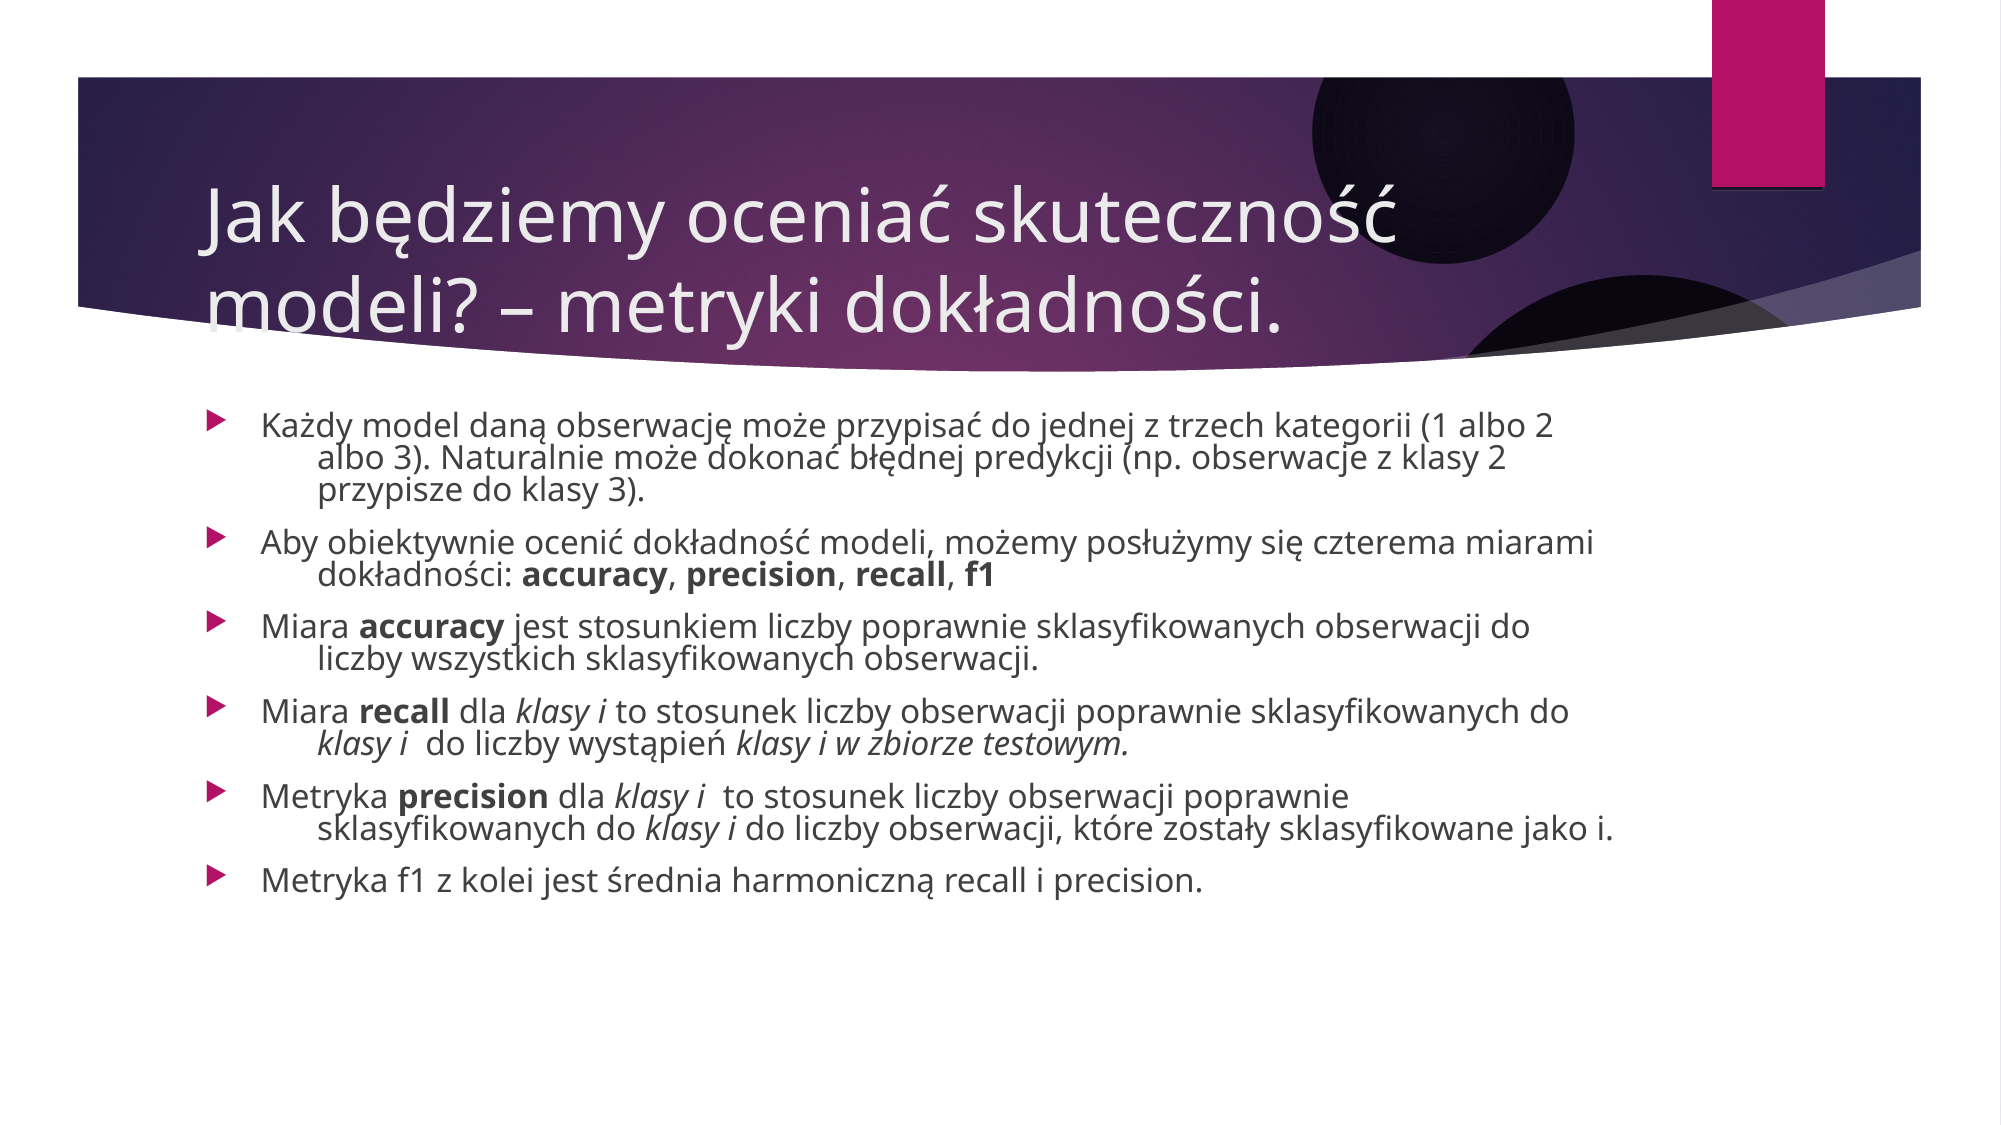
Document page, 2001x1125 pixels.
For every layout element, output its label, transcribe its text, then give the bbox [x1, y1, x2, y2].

title Jak będziemy oceniać skuteczność modeli? – metryki dokładności. [189, 159, 1627, 276]
list Każdy model daną obserwację może przypisać do jednej z trzech kategorii (1 albo 2 albo 3). Naturalnie może dokonać błędnej predykcji (np. obserwacje z klasy 2 przypisze do klasy 3). Aby obiektywnie ocenić dokładność modeli, możemy posłużymy się czterema miarami dokładności: accuracy, precision, recall, f1 Miara accuracy jest stosunkiem liczby poprawnie sklasyfikowanych obserwacji do liczby wszystkich sklasyfikowanych obserwacji. Miara recall dla klasy i to stosunek liczby obserwacji poprawnie sklasyfikowanych do klasy i do liczby wystąpień klasy i w zbiorze testowym. Metryka precision dla klasy i to stosunek liczby obserwacji poprawnie sklasyfikowanych do klasy i do liczby obserwacji, które zostały sklasyfikowane jako i. Metryka f1 z kolei jest średnia harmoniczną recall i precision. [189, 404, 1638, 1025]
